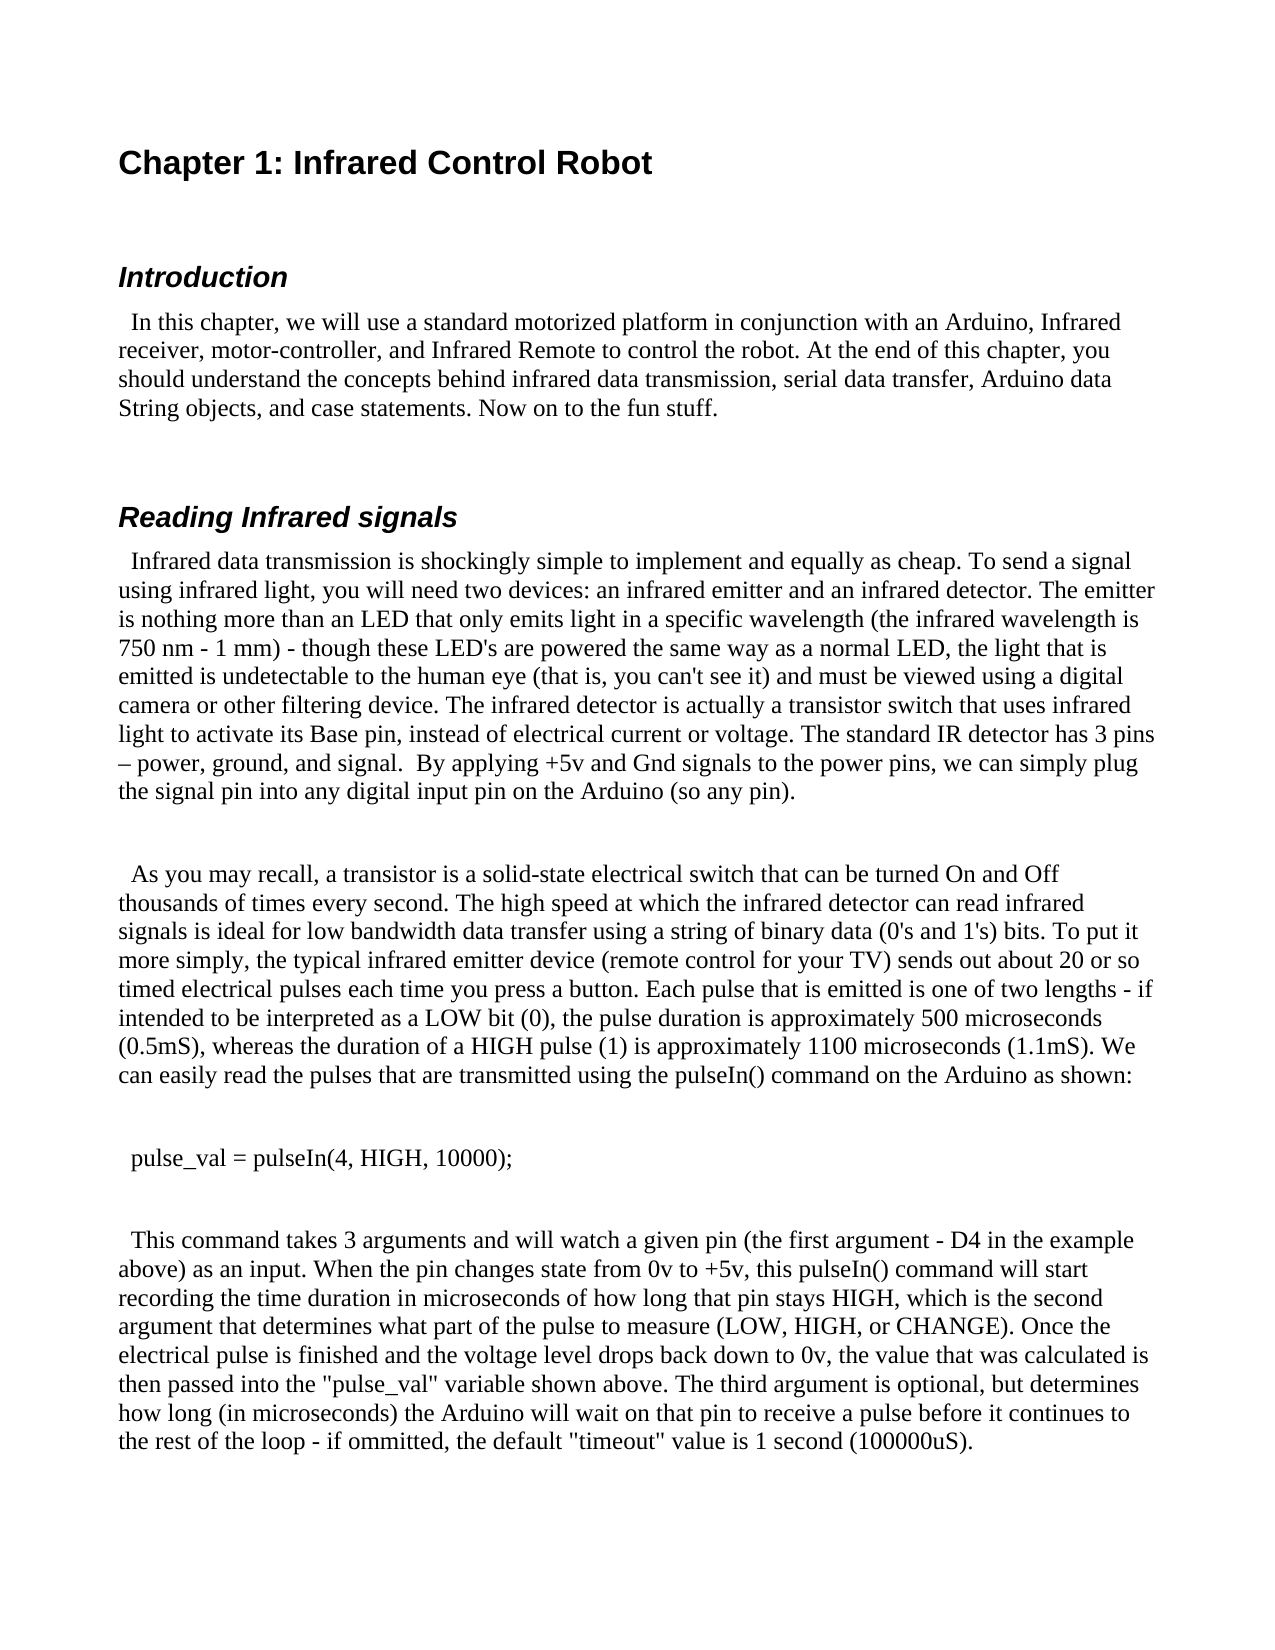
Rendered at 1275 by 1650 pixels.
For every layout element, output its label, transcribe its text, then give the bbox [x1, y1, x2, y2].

text This command takes 3 arguments and will watch a given pin (the first argument - D4 in the example above) as an input. When the pin changes state from 0v to +5v, this pulseIn() command will start recording the time duration in microseconds of how long that pin stays HIGH, which is the second argument that determines what part of the pulse to measure (LOW, HIGH, or CHANGE). Once the electrical pulse is finished and the voltage level drops back down to 0v, the value that was calculated is then passed into the "pulse_val" variable shown above. The third argument is optional, but determines how long (in microseconds) the Arduino will wait on that pin to receive a pulse before it continues to the rest of the loop - if ommitted, the default "timeout" value is 1 second (100000uS). [118, 1225, 1157, 1455]
subtitle Reading Infrared signals [118, 500, 1157, 534]
subtitle Introduction [118, 261, 1157, 294]
text Infrared data transmission is shockingly simple to implement and equally as cheap. To send a signal using infrared light, you will need two devices: an infrared emitter and an infrared detector. The emitter is nothing more than an LED that only emits light in a specific wavelength (the infrared wavelength is 750 nm - 1 mm) - though these LED's are powered the same way as a normal LED, the light that is emitted is undetectable to the human eye (that is, you can't see it) and must be viewed using a digital camera or other filtering device. The infrared detector is actually a transistor switch that uses infrared light to activate its Base pin, instead of electrical current or voltage. The standard IR detector has 3 pins – power, ground, and signal. By applying +5v and Gnd signals to the power pins, we can simply plug the signal pin into any digital input pin on the Arduino (so any pin). [118, 546, 1157, 805]
subtitle Chapter 1: Infrared Control Robot [118, 143, 1157, 182]
text In this chapter, we will use a standard motorized platform in conjunction with an Arduino, Infrared receiver, motor-controller, and Infrared Remote to control the robot. At the end of this chapter, you should understand the concepts behind infrared data transmission, serial data transfer, Arduino data String objects, and case statements. Now on to the fun stuff. [118, 307, 1157, 422]
text As you may recall, a transistor is a solid-state electrical switch that can be turned On and Off thousands of times every second. The high speed at which the infrared detector can read infrared signals is ideal for low bandwidth data transfer using a string of binary data (0's and 1's) bits. To put it more simply, the typical infrared emitter device (remote control for your TV) sends out about 20 or so timed electrical pulses each time you press a button. Each pulse that is emitted is one of two lengths - if intended to be interpreted as a LOW bit (0), the pulse duration is approximately 500 microseconds (0.5mS), whereas the duration of a HIGH pulse (1) is approximately 1100 microseconds (1.1mS). We can easily read the pulses that are transmitted using the pulseIn() command on the Arduino as shown: [118, 859, 1157, 1089]
text pulse_val = pulseIn(4, HIGH, 10000); [118, 1143, 1157, 1171]
